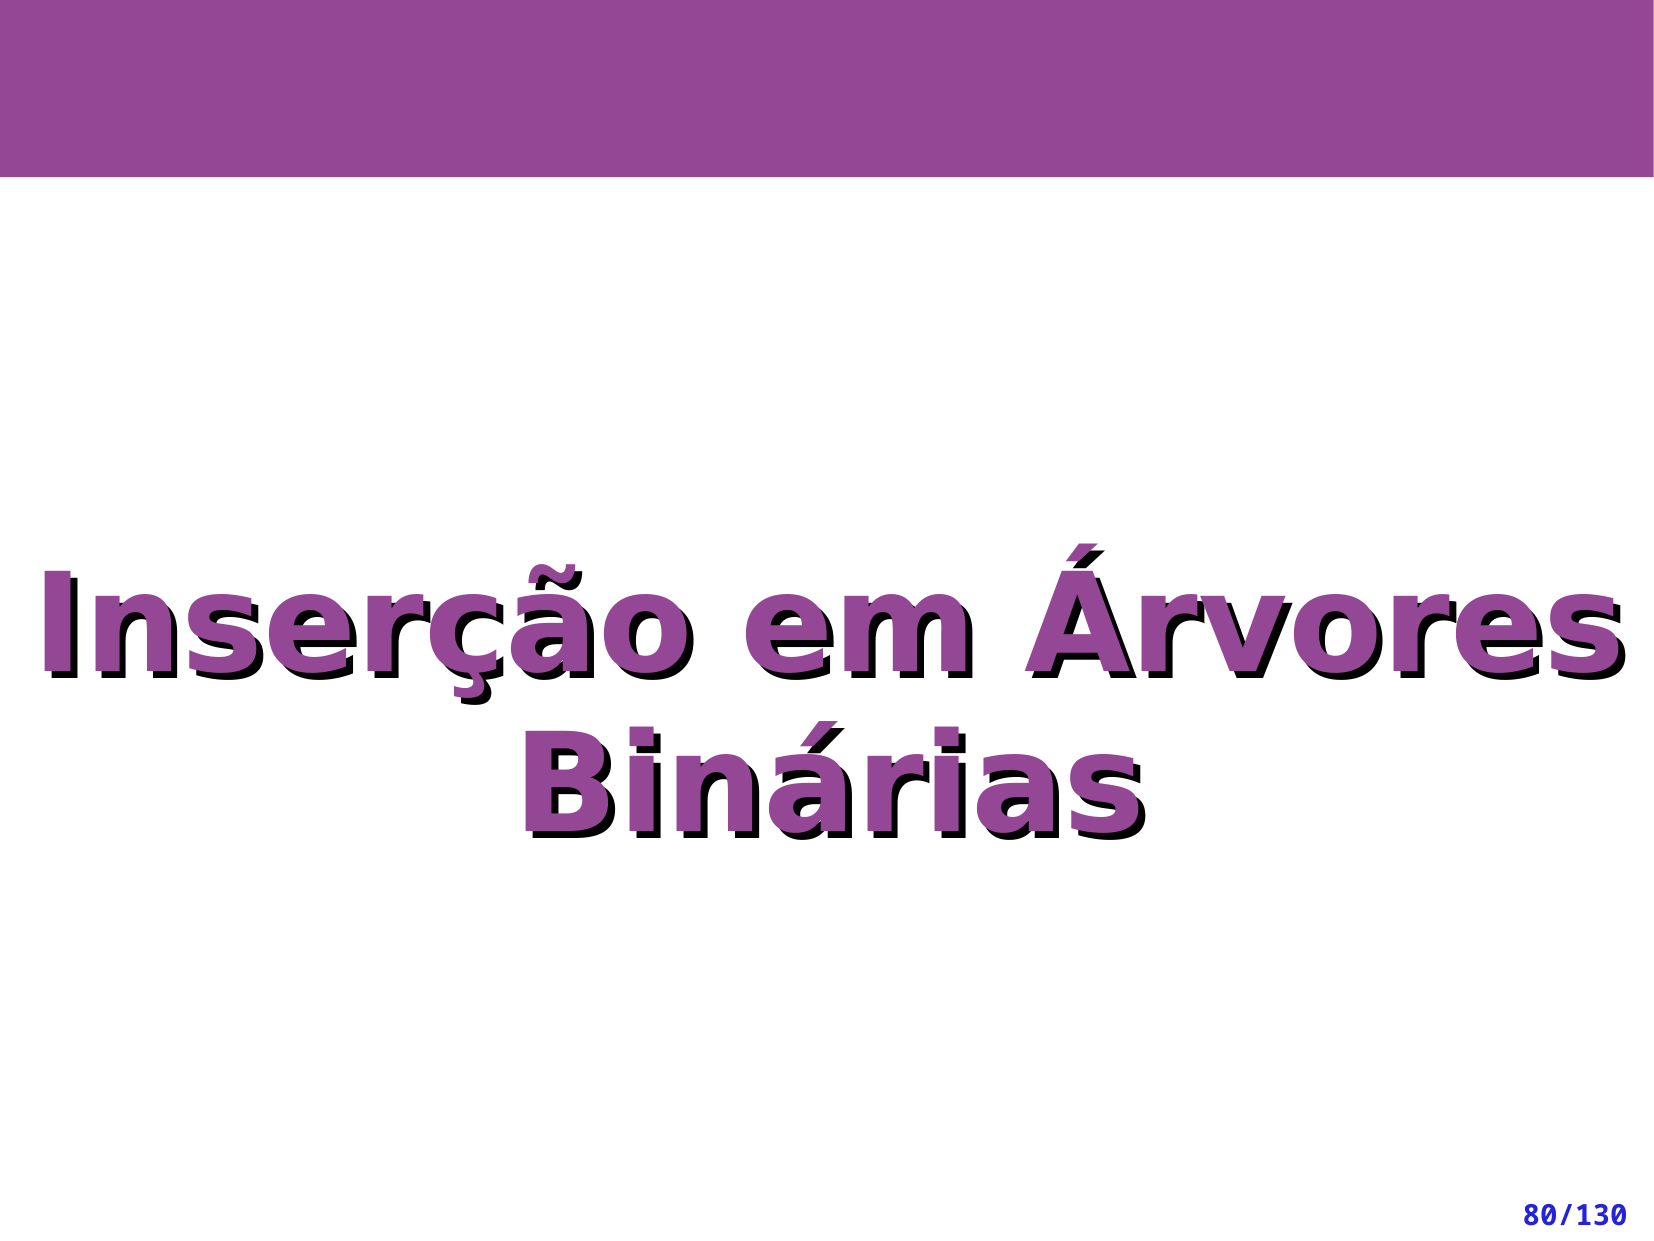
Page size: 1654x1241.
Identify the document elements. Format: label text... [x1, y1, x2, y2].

text_box Inserção em Árvores Binárias [18, 536, 1642, 872]
